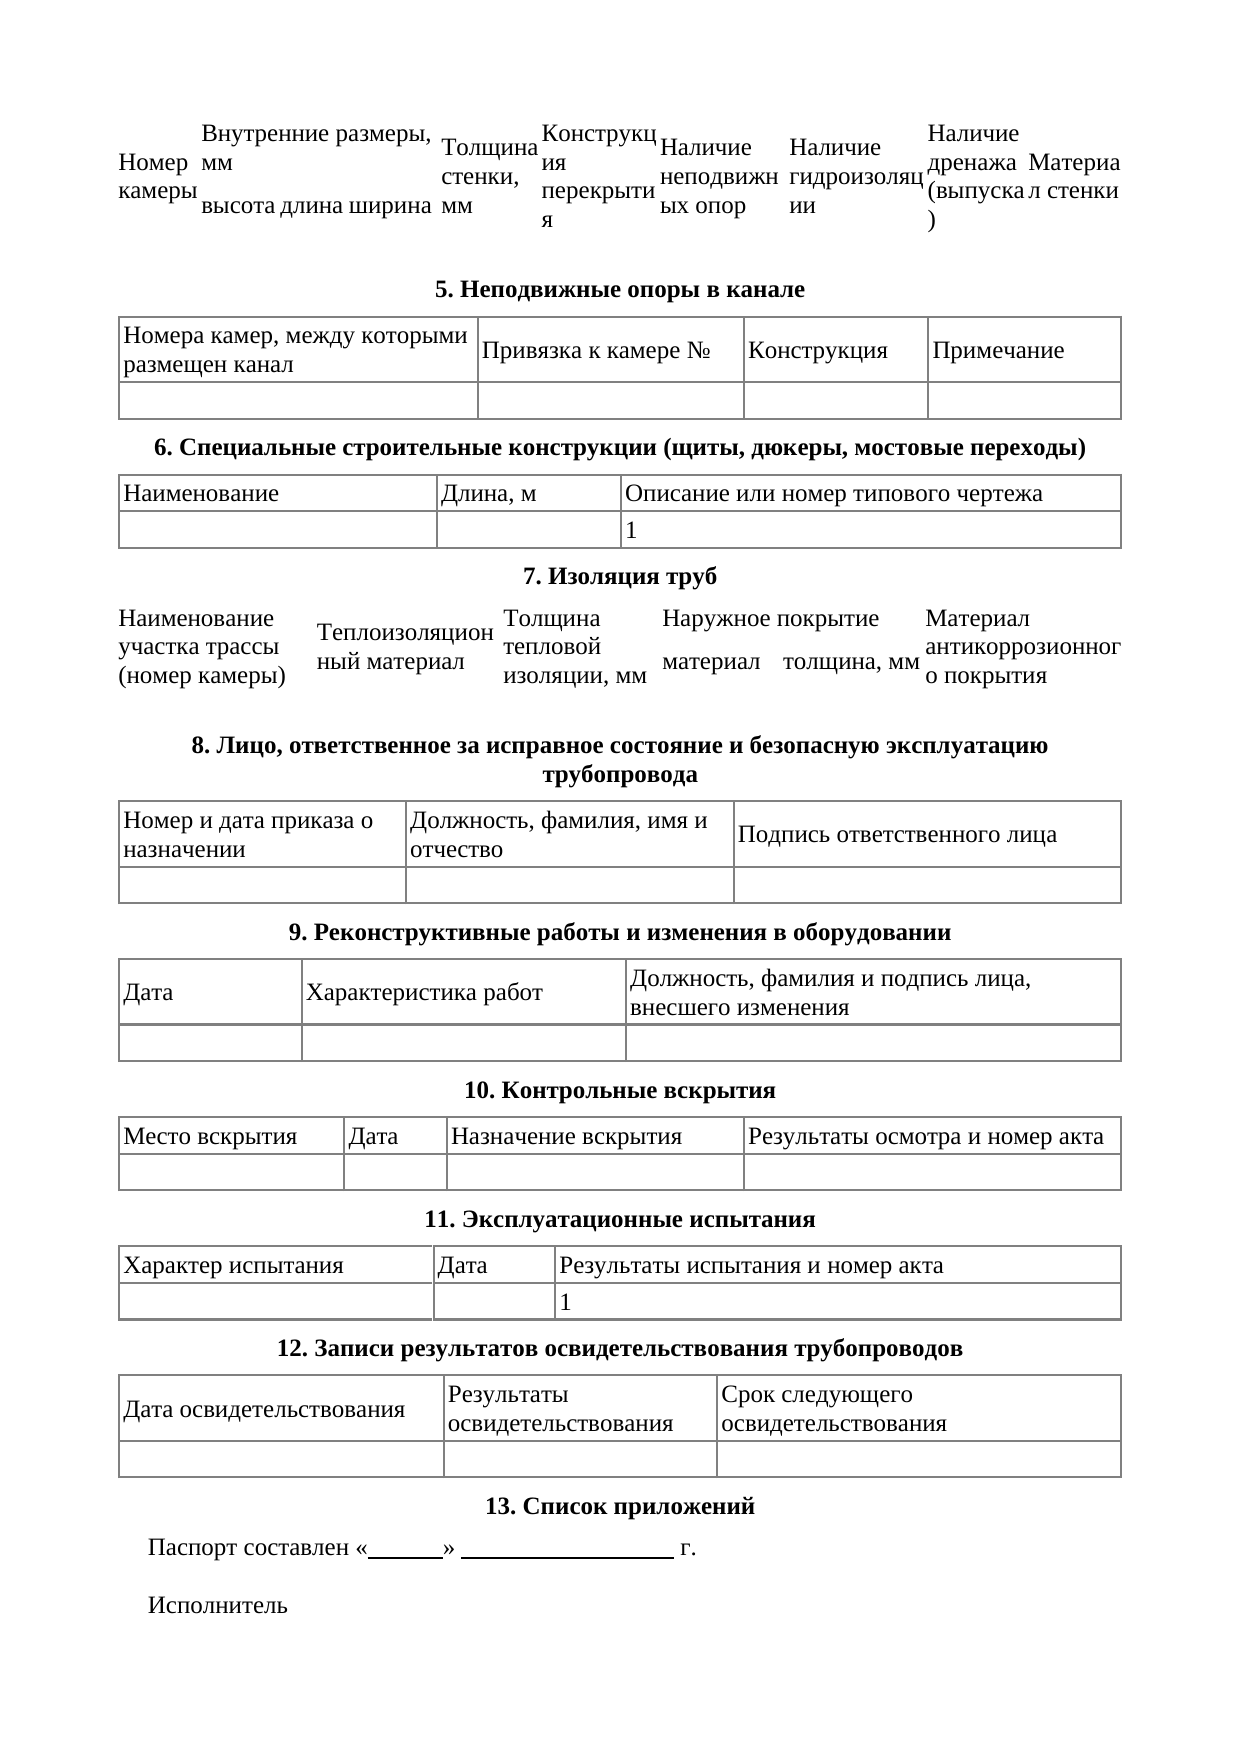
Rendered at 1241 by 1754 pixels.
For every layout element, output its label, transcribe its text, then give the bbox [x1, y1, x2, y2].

table_cell [662, 689, 783, 718]
table_header Теплоизоляционный материал [317, 603, 503, 689]
table_cell [783, 689, 925, 718]
table_header Результаты испытания и номер акта [556, 1247, 1120, 1282]
table_header Результаты освидетельствования [445, 1376, 716, 1440]
table_header Конструкция [745, 318, 927, 381]
table_header Примечание [929, 318, 1120, 381]
table_cell [735, 868, 1120, 902]
table_header Дата [120, 960, 301, 1023]
table_cell [120, 512, 436, 547]
text 10. Контрольные вскрытия [118, 1075, 1122, 1103]
text 13. Список приложений [118, 1491, 1122, 1520]
text Исполнитель [118, 1591, 1122, 1619]
table_cell [120, 1026, 301, 1060]
table_header Результаты осмотра и номер акта [745, 1118, 1120, 1153]
table_cell [120, 1155, 343, 1189]
table_header Привязка к камере № [479, 318, 743, 381]
table_cell ширина [349, 176, 441, 233]
table_header Дата [435, 1247, 554, 1282]
table_header Характеристика работ [303, 960, 625, 1023]
table_cell [349, 233, 441, 262]
table_header Номер и дата приказа о назначении [120, 802, 405, 866]
table_cell [280, 233, 349, 262]
text 9. Реконструктивные работы и изменения в оборудовании [118, 917, 1122, 946]
table_header Описание или номер типового чертежа [622, 476, 1120, 510]
table_header Материал антикоррозионного покрытия [925, 603, 1122, 689]
table_header Подпись ответственного лица [735, 802, 1120, 866]
table_header Конструкция перекрытия [541, 118, 660, 233]
table_header Наличие гидроизоляции [789, 118, 927, 233]
text 12. Записи результатов освидетельствования трубопроводов [118, 1333, 1122, 1362]
table_cell [407, 868, 733, 902]
table_cell толщина, мм [783, 631, 925, 689]
table_header Внутренние размеры, мм [201, 118, 441, 176]
table_header Наименование участка трассы (номер камеры) [118, 603, 317, 689]
table_cell [627, 1026, 1120, 1060]
table_header Наименование [120, 476, 436, 510]
table_cell длина [280, 176, 349, 233]
table_cell [745, 383, 927, 418]
table_cell [718, 1442, 1120, 1476]
table_cell 1 [556, 1284, 1120, 1318]
table_cell [303, 1026, 625, 1060]
table_cell [120, 1442, 443, 1476]
table_cell [445, 1442, 716, 1476]
text 6. Специальные строительные конструкции (щиты, дюкеры, мостовые переходы) [118, 432, 1122, 461]
table_header Назначение вскрытия [448, 1118, 743, 1153]
table_cell [928, 233, 1028, 262]
table_header Наличие неподвижных опор [660, 118, 789, 233]
table_cell высота [201, 176, 280, 233]
table_cell [317, 689, 503, 718]
table_cell [201, 233, 280, 262]
table_cell [120, 383, 477, 418]
table_cell [448, 1155, 743, 1189]
text 5. Неподвижные опоры в канале [118, 274, 1122, 303]
table_cell [118, 233, 201, 262]
table_cell 1 [622, 512, 1120, 547]
table_cell [660, 233, 789, 262]
table_header Дата [345, 1118, 446, 1153]
table_cell [503, 689, 662, 718]
text 11. Эксплуатационные испытания [118, 1204, 1122, 1233]
table_header Срок следующего освидетельствования [718, 1376, 1120, 1440]
table_cell [929, 383, 1120, 418]
table_header Длина, м [438, 476, 620, 510]
table_cell [541, 233, 660, 262]
table_header Номера камер, между которыми размещен канал [120, 318, 477, 381]
text 8. Лицо, ответственное за исправное состояние и безопасную эксплуатацию трубопровода [118, 730, 1122, 788]
text 7. Изоляция труб [118, 561, 1122, 590]
table_header Номер камеры [118, 118, 201, 233]
text Паспорт составлен « » г. [118, 1532, 1122, 1561]
table_header Должность, фамилия и подпись лица, внесшего изменения [627, 960, 1120, 1023]
table_cell [789, 233, 927, 262]
table_cell [438, 512, 620, 547]
table_cell [1028, 233, 1122, 262]
table_cell [435, 1284, 554, 1318]
table_cell [479, 383, 743, 418]
table_header Дата освидетельствования [120, 1376, 443, 1440]
table_header Место вскрытия [120, 1118, 343, 1153]
table_cell материал [662, 631, 783, 689]
table_cell [120, 868, 405, 902]
table_cell [120, 1284, 432, 1318]
table_header Толщина тепловой изоляции, мм [503, 603, 662, 689]
table_header Наличие дренажа (выпуска) [928, 118, 1028, 233]
table_cell [745, 1155, 1120, 1189]
table_header Должность, фамилия, имя и отчество [407, 802, 733, 866]
table_cell [925, 689, 1122, 718]
table_header Наружное покрытие [662, 603, 925, 631]
table_cell [118, 689, 317, 718]
table_cell [441, 233, 541, 262]
table_cell [345, 1155, 446, 1189]
table_header Характер испытания [120, 1247, 432, 1282]
table_header Толщина стенки, мм [441, 118, 541, 233]
table_header Материал стенки [1028, 118, 1122, 233]
